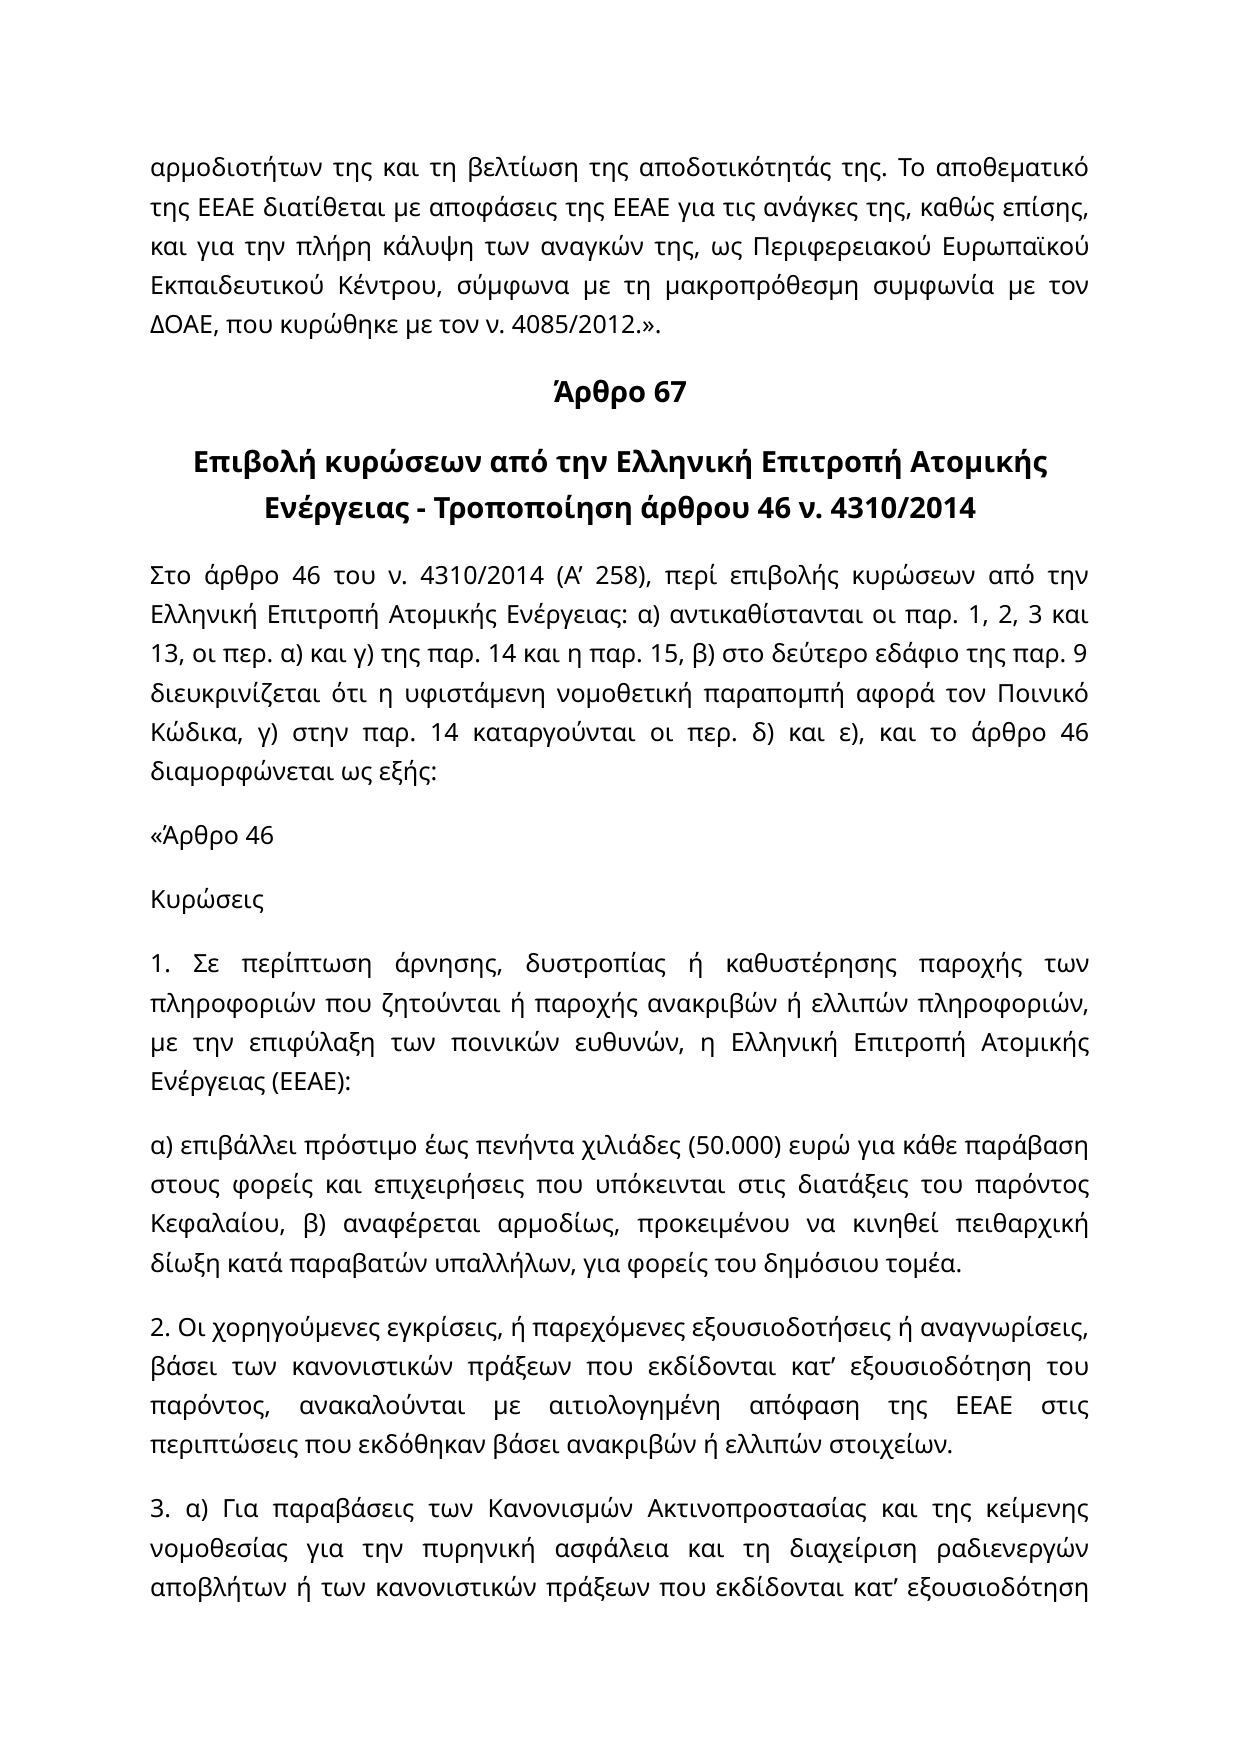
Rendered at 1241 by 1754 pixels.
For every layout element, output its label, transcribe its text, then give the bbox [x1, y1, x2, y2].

subtitle Επιβολή κυρώσεων από την Ελληνική Επιτροπή Ατομικής Ενέργειας - Τροποποίηση άρθρου 46 ν. 4310/2014 [150, 441, 1090, 527]
text «Άρθρο 46 [150, 818, 1090, 852]
text αρμοδιοτήτων της και τη βελτίωση της αποδοτικότητάς της. Το αποθεματικό της ΕΕΑΕ διατίθεται με αποφάσεις της ΕΕΑΕ για τις ανάγκες της, καθώς επίσης, και για την πλήρη κάλυψη των αναγκών της, ως Περιφερειακού Ευρωπαϊκού Εκπαιδευτικού Κέντρου, σύμφωνα με τη μακροπρόθεσμη συμφωνία με τον ΔΟΑΕ, που κυρώθηκε με τον ν. 4085/2012.». [150, 150, 1090, 341]
text 3. α) Για παραβάσεις των Κανονισμών Ακτινοπροστασίας και της κείμενης νομοθεσίας για την πυρηνική ασφάλεια και τη διαχείριση ραδιενεργών αποβλήτων ή των κανονιστικών πράξεων που εκδίδονται κατ’ εξουσιοδότηση [150, 1491, 1090, 1603]
text Κυρώσεις [150, 882, 1090, 916]
subtitle Άρθρο 67 [150, 371, 1090, 411]
text Στο άρθρο 46 του ν. 4310/2014 (Α’ 258), περί επιβολής κυρώσεων από την Ελληνική Επιτροπή Ατομικής Ενέργειας: α) αντικαθίστανται οι παρ. 1, 2, 3 και 13, οι περ. α) και γ) της παρ. 14 και η παρ. 15, β) στο δεύτερο εδάφιο της παρ. 9 διευκρινίζεται ότι η υφιστάμενη νομοθετική παραπομπή αφορά τον Ποινικό Κώδικα, γ) στην παρ. 14 καταργούνται οι περ. δ) και ε), και το άρθρο 46 διαμορφώνεται ως εξής: [150, 558, 1090, 788]
text 1. Σε περίπτωση άρνησης, δυστροπίας ή καθυστέρησης παροχής των πληροφοριών που ζητούνται ή παροχής ανακριβών ή ελλιπών πληροφοριών, με την επιφύλαξη των ποινικών ευθυνών, η Ελληνική Επιτροπή Ατομικής Ενέργειας (ΕΕΑΕ): [150, 946, 1090, 1098]
text α) επιβάλλει πρόστιμο έως πενήντα χιλιάδες (50.000) ευρώ για κάθε παράβαση στους φορείς και επιχειρήσεις που υπόκεινται στις διατάξεις του παρόντος Κεφαλαίου, β) αναφέρεται αρμοδίως, προκειμένου να κινηθεί πειθαρχική δίωξη κατά παραβατών υπαλλήλων, για φορείς του δημόσιου τομέα. [150, 1128, 1090, 1279]
text 2. Οι χορηγούμενες εγκρίσεις, ή παρεχόμενες εξουσιοδοτήσεις ή αναγνωρίσεις, βάσει των κανονιστικών πράξεων που εκδίδονται κατ’ εξουσιοδότηση του παρόντος, ανακαλούνται με αιτιολογημένη απόφαση της ΕΕΑΕ στις περιπτώσεις που εκδόθηκαν βάσει ανακριβών ή ελλιπών στοιχείων. [150, 1309, 1090, 1461]
